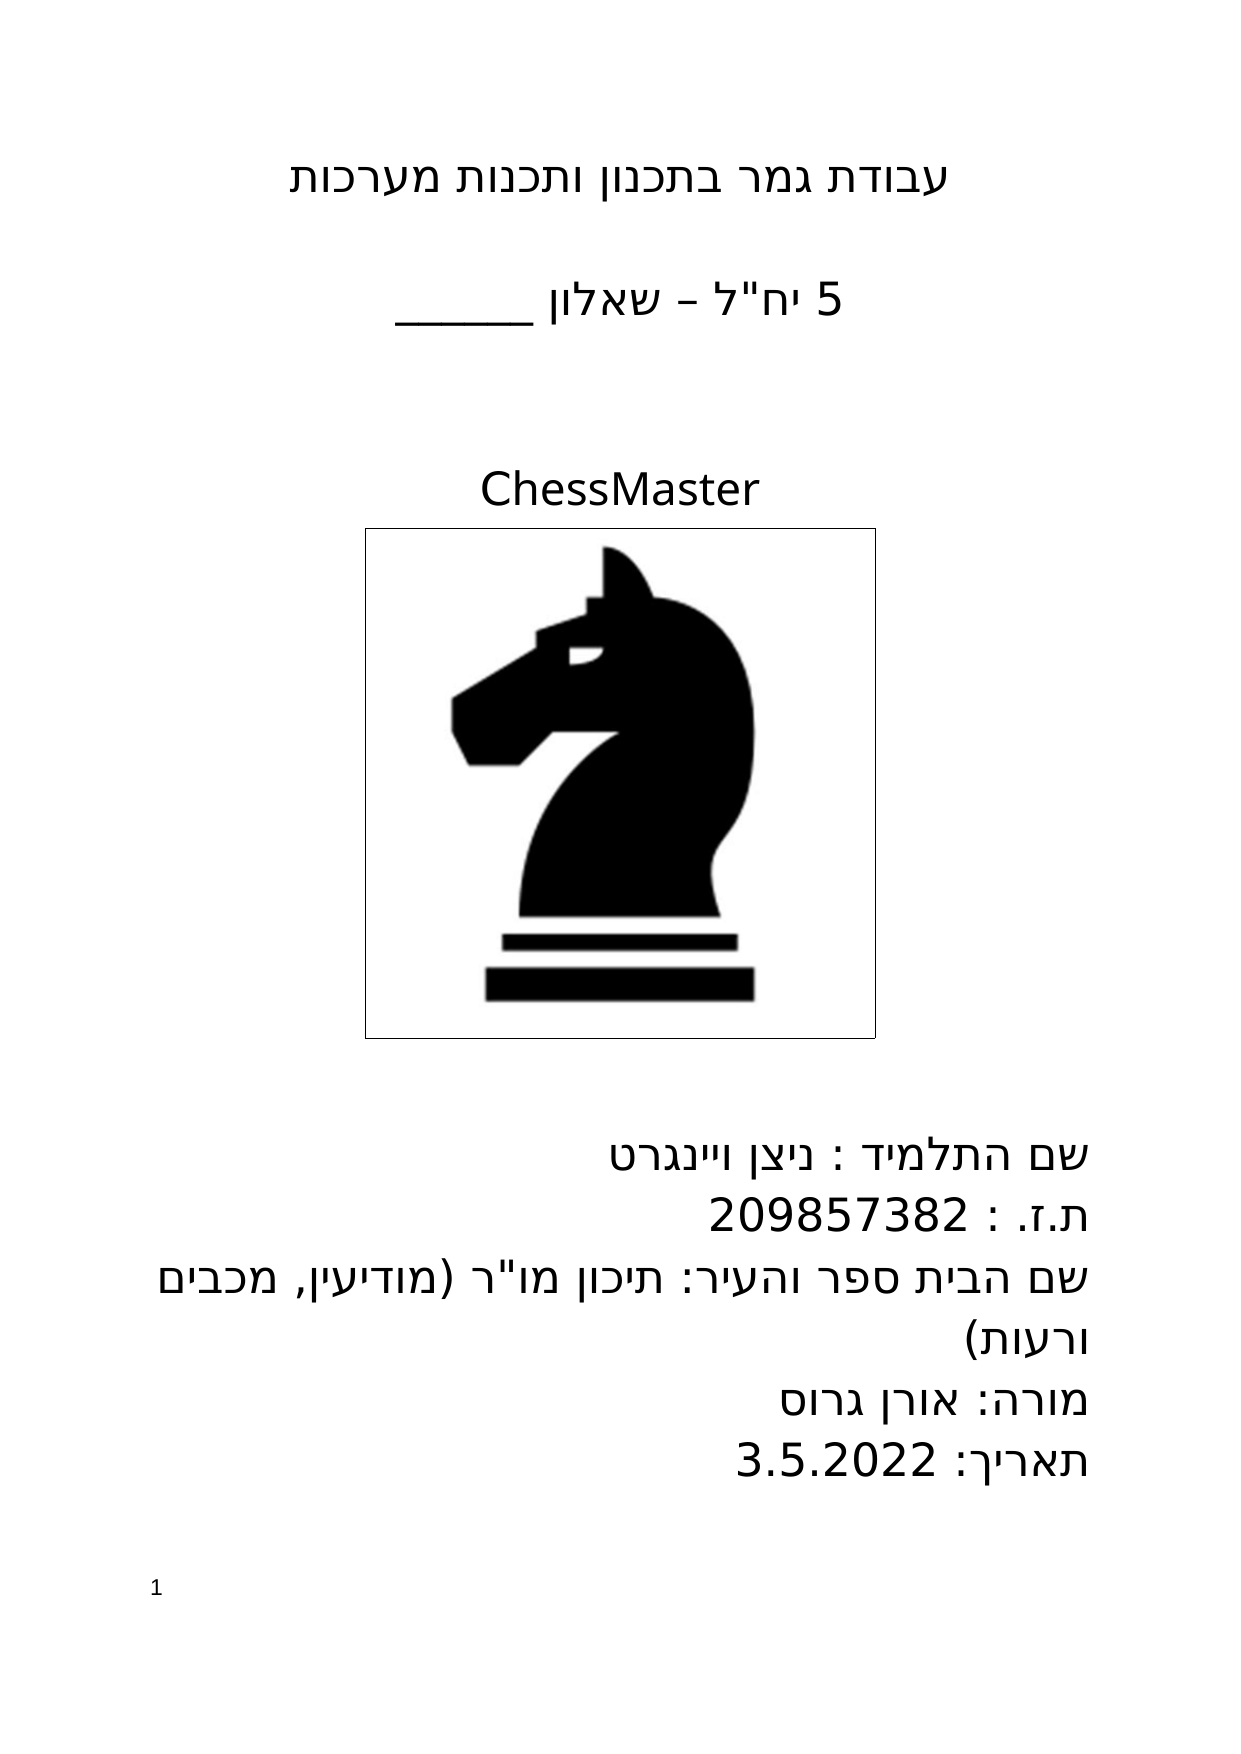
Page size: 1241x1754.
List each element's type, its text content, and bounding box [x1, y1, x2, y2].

text מורה: אורן גרוס [150, 1373, 1090, 1426]
text שם התלמיד : ניצן ויינגרט [150, 1128, 1090, 1181]
text 5 יח"ל – שאלון ______ [150, 272, 1090, 326]
picture [368, 531, 872, 1035]
text תאריך: 3.5.2022 [150, 1434, 1090, 1487]
text עבודת גמר בתכנון ותכנות מערכות [150, 150, 1090, 203]
text ChessMaster [150, 456, 1090, 519]
text ת.ז. : 209857382 [150, 1189, 1090, 1242]
text שם הבית ספר והעיר: תיכון מו"ר (מודיעין, מכבים ורעות) [150, 1250, 1090, 1365]
